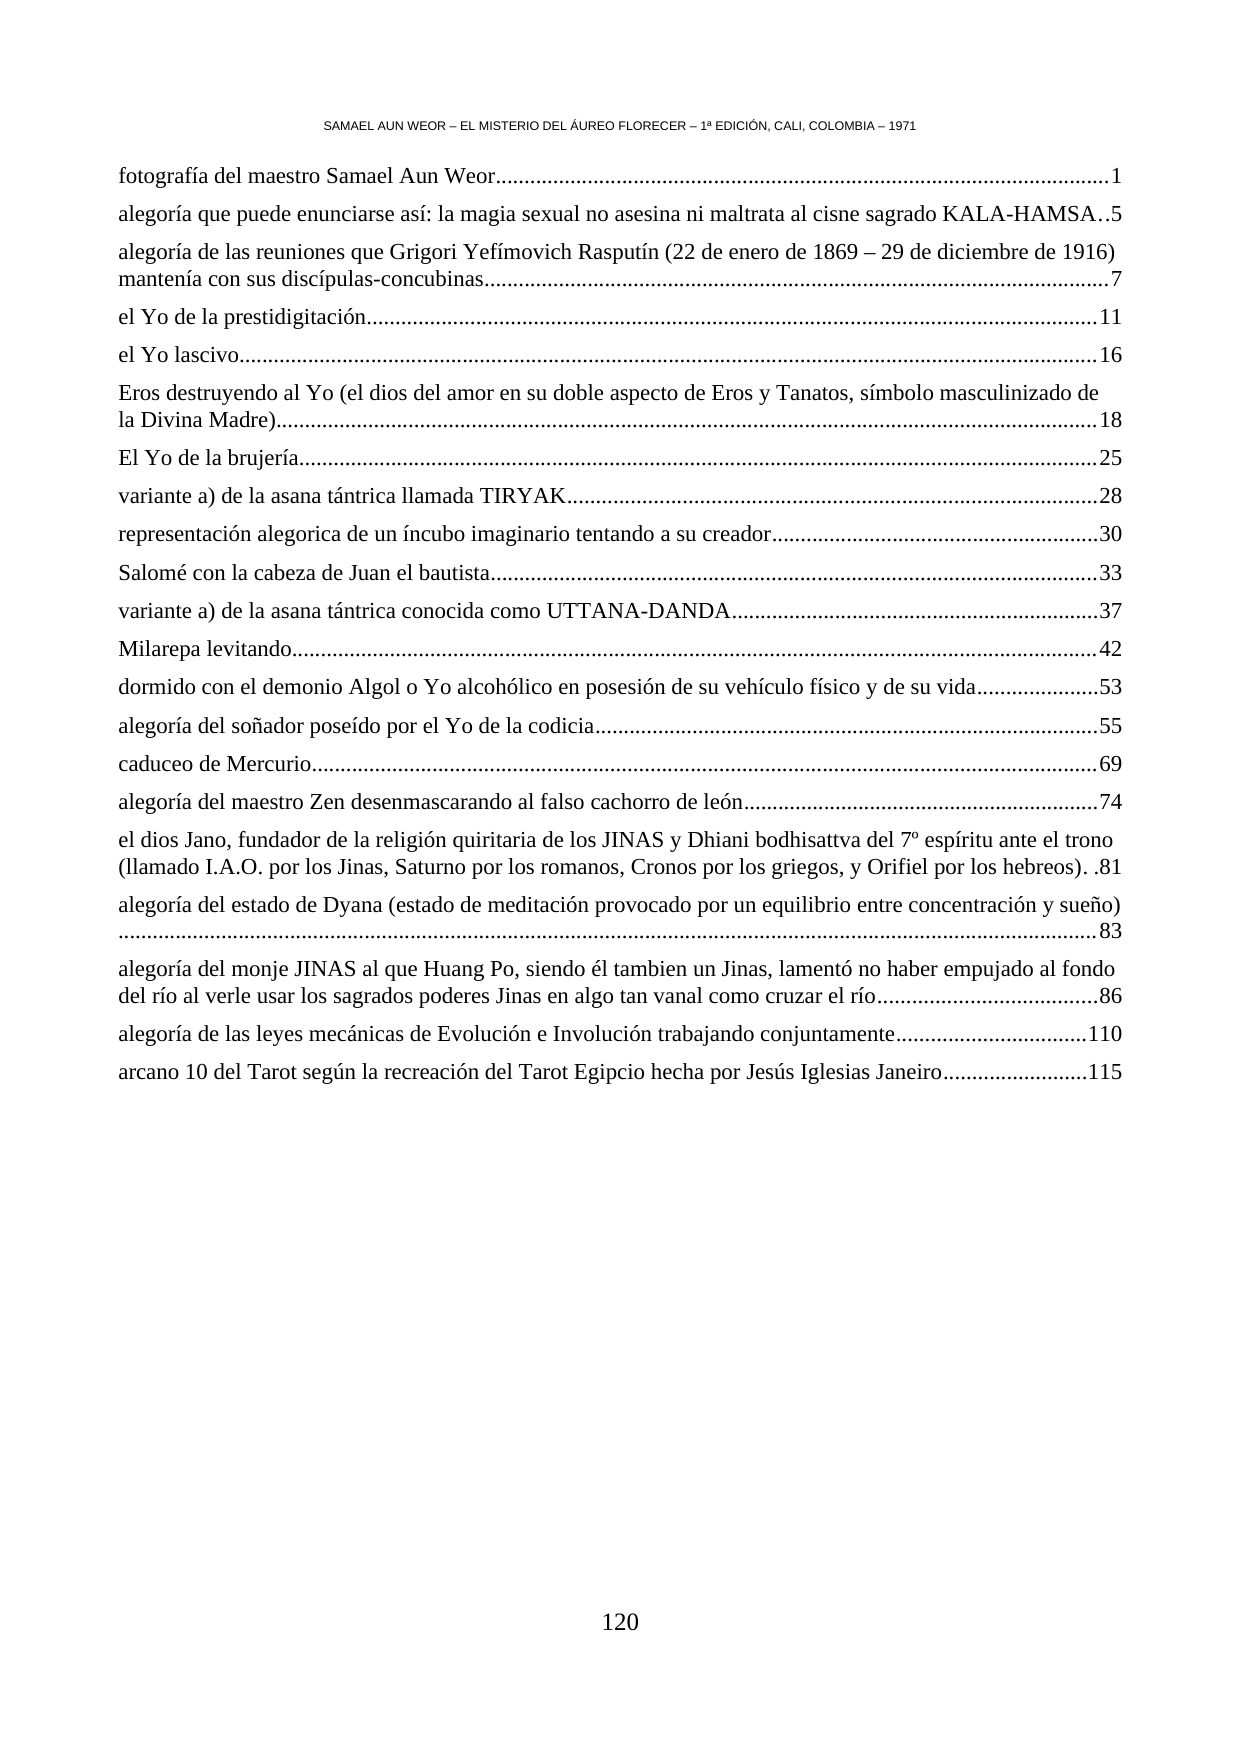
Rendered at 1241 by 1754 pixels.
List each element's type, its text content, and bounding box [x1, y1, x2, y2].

text Milarepa levitando 42 [118, 635, 1122, 662]
text alegoría del monje JINAS al que Huang Po, siendo él tambien un Jinas, lamentó no haber empujado al fondo del río al verle usar los sagrados poderes Jinas en algo tan vanal como cruzar el río 86 [118, 956, 1122, 1008]
text el dios Jano, fundador de la religión quiritaria de los JINAS y Dhiani bodhisattva del 7º espíritu ante el trono (llamado I.A.O. por los Jinas, Saturno por los romanos, Cronos por los griegos, y Orifiel por los hebreos) 81 [118, 826, 1122, 879]
text el Yo de la prestidigitación 11 [118, 303, 1122, 329]
text arcano 10 del Tarot según la recreación del Tarot Egipcio hecha por Jesús Iglesias Janeiro 115 [118, 1058, 1122, 1085]
text alegoría de las leyes mecánicas de Evolución e Involución trabajando conjuntamente 110 [118, 1020, 1122, 1046]
text fotografía del maestro Samael Aun Weor 1 [118, 162, 1122, 188]
text variante a) de la asana tántrica conocida como UTTANA-DANDA 37 [118, 597, 1122, 623]
text representación alegorica de un íncubo imaginario tentando a su creador 30 [118, 521, 1122, 547]
text dormido con el demonio Algol o Yo alcohólico en posesión de su vehículo físico y de su vida 53 [118, 673, 1122, 700]
text alegoría del soñador poseído por el Yo de la codicia 55 [118, 712, 1122, 738]
text el Yo lascivo 16 [118, 341, 1122, 368]
text El Yo de la brujería 25 [118, 444, 1122, 470]
text Eros destruyendo al Yo (el dios del amor en su doble aspecto de Eros y Tanatos, símbolo masculinizado de la Divina Madre) 18 [118, 379, 1122, 432]
text alegoría de las reuniones que Grigori Yefímovich Rasputín (22 de enero de 1869 – 29 de diciembre de 1916) mantenía con sus discípulas-concubinas 7 [118, 238, 1122, 291]
text alegoría del maestro Zen desenmascarando al falso cachorro de león 74 [118, 788, 1122, 814]
text caduceo de Mercurio 69 [118, 750, 1122, 776]
text variante a) de la asana tántrica llamada TIRYAK 28 [118, 482, 1122, 509]
text alegoría que puede enunciarse así: la magia sexual no asesina ni maltrata al cisne sagrado KALA-HAMSA 5 [118, 200, 1122, 227]
text alegoría del estado de Dyana (estado de meditación provocado por un equilibrio entre concentración y sueño) 83 [118, 891, 1122, 944]
text Salomé con la cabeza de Juan el bautista 33 [118, 559, 1122, 585]
